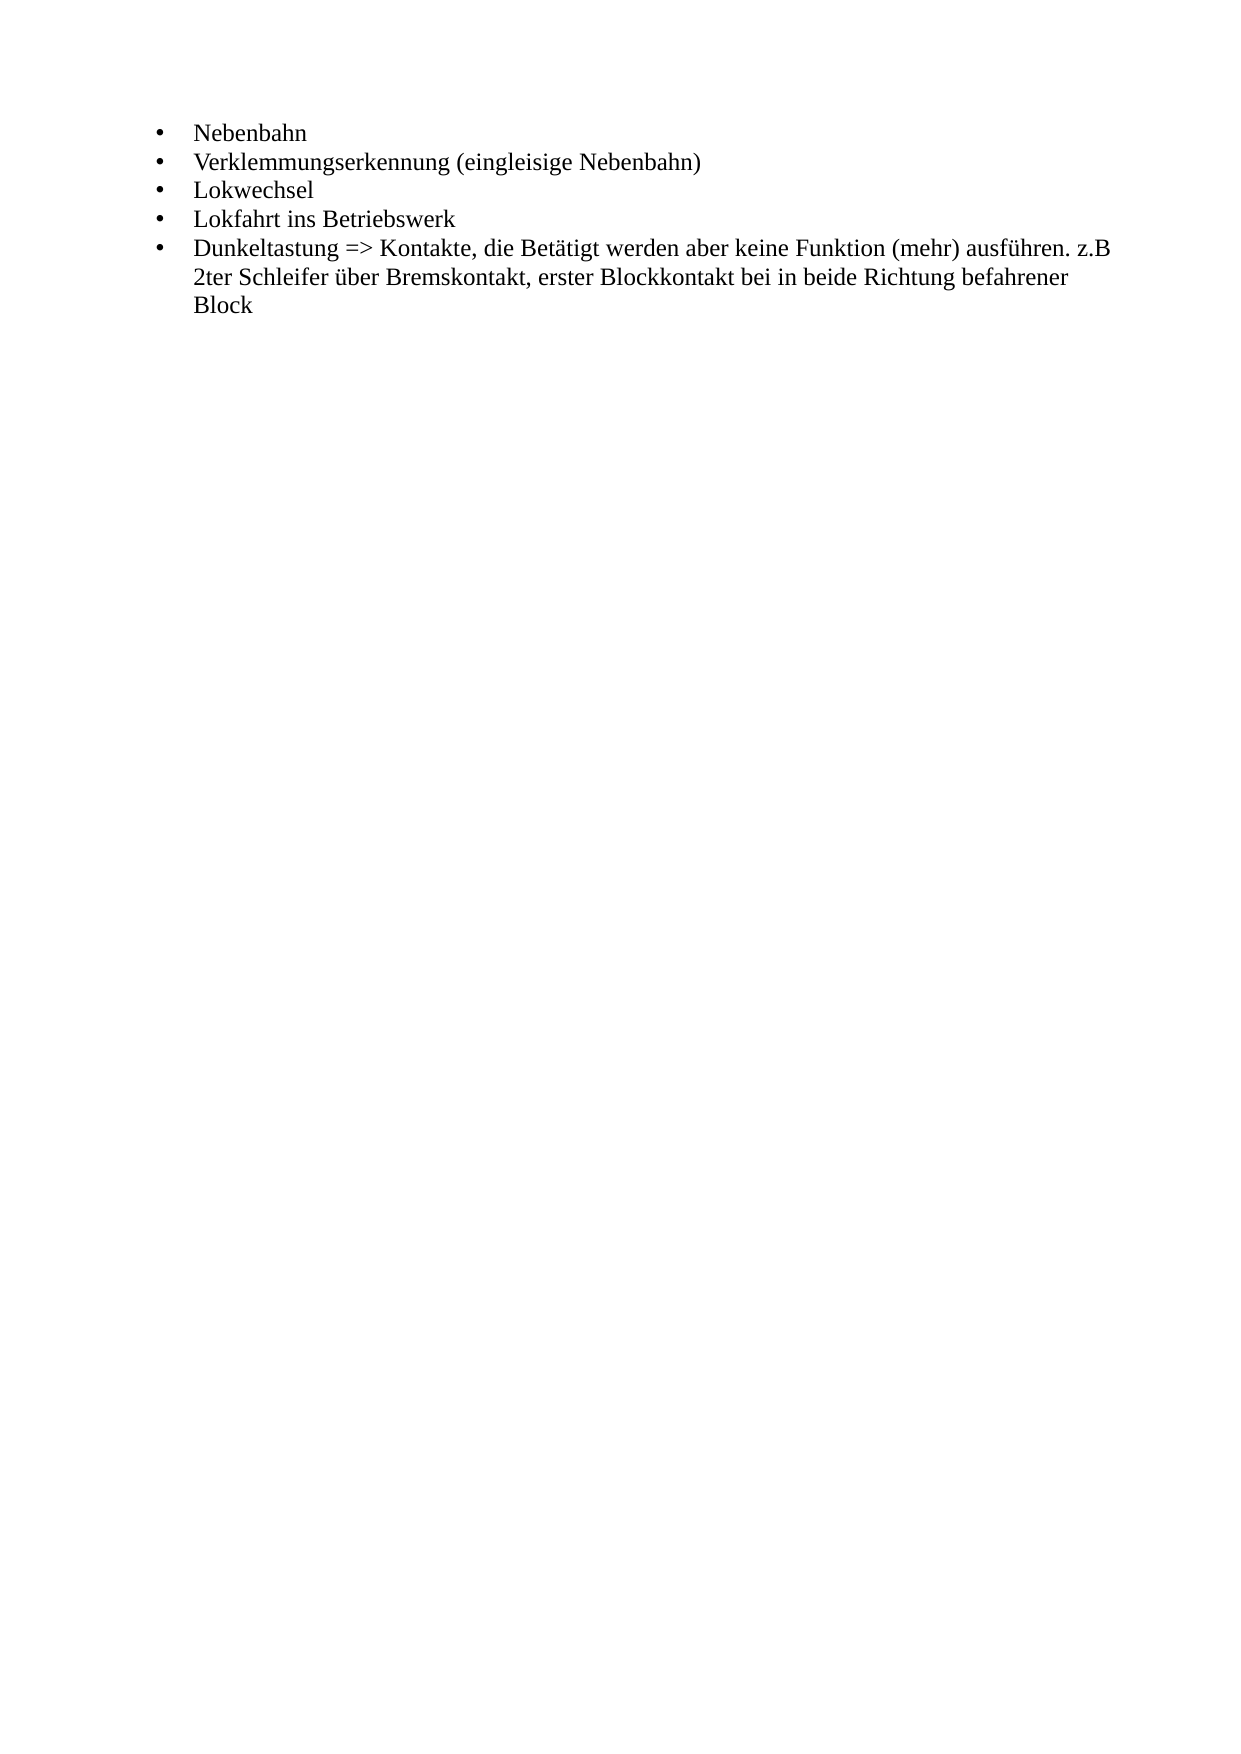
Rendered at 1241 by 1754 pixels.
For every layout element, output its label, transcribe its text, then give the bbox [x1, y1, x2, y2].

list Dunkeltastung => Kontakte, die Betätigt werden aber keine Funktion (mehr) ausführen. z.B 2ter Schleifer über Bremskontakt, erster Blockkontakt bei in beide Richtung befahrener Block [156, 233, 1122, 319]
list Lokwechsel [156, 176, 1122, 204]
list Lokfahrt ins Betriebswerk [156, 204, 1122, 233]
list Nebenbahn [156, 118, 1122, 147]
list Verklemmungserkennung (eingleisige Nebenbahn) [156, 147, 1122, 176]
